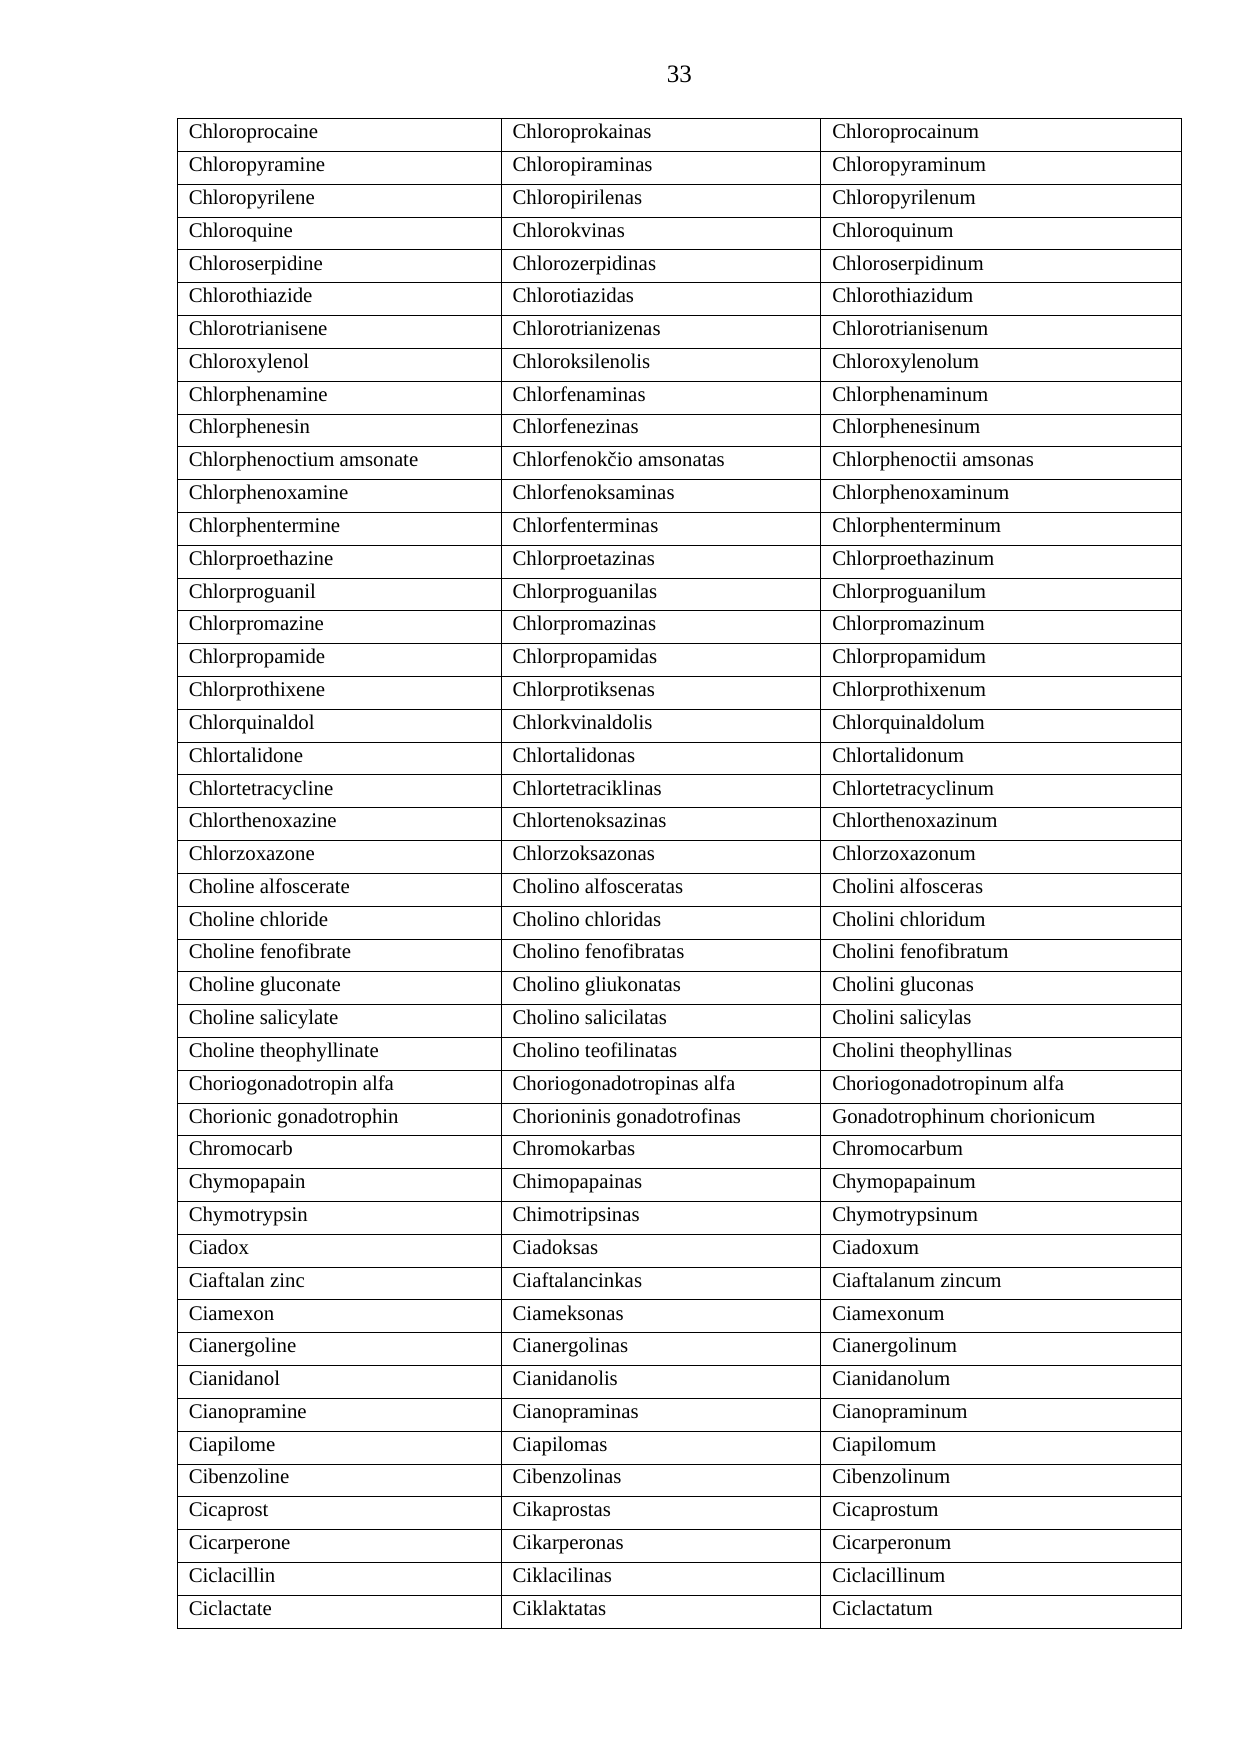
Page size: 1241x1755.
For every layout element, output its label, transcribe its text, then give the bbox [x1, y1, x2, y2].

table_cell Ciklacilinas [502, 1563, 820, 1595]
table_cell Chlorphenterminum [821, 513, 1181, 545]
table_cell Chlorfenezinas [502, 415, 820, 446]
table_cell Chlorproguanilum [821, 579, 1181, 610]
table_cell Cibenzolinum [821, 1465, 1181, 1496]
table_cell Cicaprost [178, 1497, 501, 1529]
table_cell Chlortetracycline [178, 775, 501, 807]
table_cell Chloropyramine [178, 152, 501, 184]
table_cell Chlorokvinas [502, 218, 820, 249]
table_cell Chlorfenoksaminas [502, 480, 820, 512]
table_cell Chlortalidone [178, 743, 501, 774]
table_cell Chloroxylenolum [821, 349, 1181, 381]
table_cell Ciaftalancinkas [502, 1268, 820, 1299]
table_cell Chlorproguanil [178, 579, 501, 610]
table_cell Chlorotiazidas [502, 283, 820, 315]
table_cell Chlorphenesinum [821, 415, 1181, 446]
table_cell Ciaftalan zinc [178, 1268, 501, 1299]
table_cell Gonadotrophinum chorionicum [821, 1104, 1181, 1135]
table_cell Chlorproguanilas [502, 579, 820, 610]
table_cell Chlortetraciklinas [502, 775, 820, 807]
table_cell Cholini salicylas [821, 1005, 1181, 1037]
table_cell Cianergoline [178, 1333, 501, 1365]
table_cell Cholino chloridas [502, 907, 820, 938]
table_cell Ciclactatum [821, 1596, 1181, 1627]
table_cell Cianopramine [178, 1399, 501, 1431]
table_cell Chloroprocaine [178, 119, 501, 151]
table_cell Cikaprostas [502, 1497, 820, 1529]
table_cell Cianergolinas [502, 1333, 820, 1365]
table_cell Chlorfenaminas [502, 382, 820, 413]
table_cell Chlorotrianizenas [502, 316, 820, 348]
table_cell Chlorphenoxaminum [821, 480, 1181, 512]
table_cell Chlorothiazide [178, 283, 501, 315]
table_cell Chlorzoxazone [178, 841, 501, 873]
table_cell Chloroksilenolis [502, 349, 820, 381]
table_cell Cicaprostum [821, 1497, 1181, 1529]
table_cell Chlorpromazinum [821, 611, 1181, 643]
table_cell Ciapilomas [502, 1432, 820, 1463]
table_cell Chlorphenoctii amsonas [821, 447, 1181, 479]
table_cell Chlorprotiksenas [502, 677, 820, 709]
table_cell Cikarperonas [502, 1530, 820, 1562]
table_cell Chlortalidonum [821, 743, 1181, 774]
table_cell Chloroprocainum [821, 119, 1181, 151]
table_cell Chorioninis gonadotrofinas [502, 1104, 820, 1135]
table_cell Cholini chloridum [821, 907, 1181, 938]
table_cell Chlorpropamidas [502, 644, 820, 676]
table_cell Chlorpromazinas [502, 611, 820, 643]
table_cell Chlorprothixenum [821, 677, 1181, 709]
table_cell Ciameksonas [502, 1300, 820, 1332]
table_cell Cianergolinum [821, 1333, 1181, 1365]
table_cell Chymotrypsin [178, 1202, 501, 1234]
table_cell Choline fenofibrate [178, 940, 501, 971]
table_cell Ciadox [178, 1235, 501, 1267]
table_cell Chlorprothixene [178, 677, 501, 709]
table_cell Ciamexonum [821, 1300, 1181, 1332]
table_cell Chymopapainum [821, 1169, 1181, 1201]
table_cell Chlorotrianisene [178, 316, 501, 348]
table_cell Cholini gluconas [821, 972, 1181, 1004]
table_cell Ciapilome [178, 1432, 501, 1463]
table_cell Chlortetracyclinum [821, 775, 1181, 807]
table_cell Chlorthenoxazine [178, 808, 501, 840]
table_cell Chlorzoksazonas [502, 841, 820, 873]
table_cell Cibenzoline [178, 1465, 501, 1496]
table_cell Cholino teofilinatas [502, 1038, 820, 1070]
table_cell Ciapilomum [821, 1432, 1181, 1463]
table_cell Choline gluconate [178, 972, 501, 1004]
table_cell Chlorotrianisenum [821, 316, 1181, 348]
table_cell Chlorproethazinum [821, 546, 1181, 577]
table_cell Chlorpropamide [178, 644, 501, 676]
table_cell Chlorozerpidinas [502, 250, 820, 282]
table_cell Cholini theophyllinas [821, 1038, 1181, 1070]
table_cell Chromocarbum [821, 1136, 1181, 1168]
table_cell Chymopapain [178, 1169, 501, 1201]
table_cell Chlorkvinaldolis [502, 710, 820, 742]
table_cell Chloroxylenol [178, 349, 501, 381]
table_cell Ciclacillin [178, 1563, 501, 1595]
table_cell Chorionic gonadotrophin [178, 1104, 501, 1135]
table_cell Cholino alfosceratas [502, 874, 820, 906]
table_cell Chlorquinaldol [178, 710, 501, 742]
table_cell Choline alfoscerate [178, 874, 501, 906]
table_cell Cianopraminum [821, 1399, 1181, 1431]
table_cell Cibenzolinas [502, 1465, 820, 1496]
table_cell Choline salicylate [178, 1005, 501, 1037]
table_cell Chlorzoxazonum [821, 841, 1181, 873]
table_cell Chloroserpidinum [821, 250, 1181, 282]
table_cell Ciamexon [178, 1300, 501, 1332]
table_cell Chlorquinaldolum [821, 710, 1181, 742]
table_cell Chlortenoksazinas [502, 808, 820, 840]
table_cell Ciclacillinum [821, 1563, 1181, 1595]
table_cell Chromokarbas [502, 1136, 820, 1168]
table_cell Chloropyrilenum [821, 185, 1181, 217]
table_cell Chlorphenesin [178, 415, 501, 446]
table_cell Chloropyraminum [821, 152, 1181, 184]
table_cell Chimotripsinas [502, 1202, 820, 1234]
table_cell Ciklaktatas [502, 1596, 820, 1627]
table_cell Cianopraminas [502, 1399, 820, 1431]
table_cell Chromocarb [178, 1136, 501, 1168]
table_cell Cianidanolum [821, 1366, 1181, 1398]
table_cell Chloroquine [178, 218, 501, 249]
table_cell Cianidanol [178, 1366, 501, 1398]
table_cell Chlorphenamine [178, 382, 501, 413]
table_cell Chloroquinum [821, 218, 1181, 249]
table_cell Cicarperone [178, 1530, 501, 1562]
table_cell Choriogonadotropinum alfa [821, 1071, 1181, 1102]
table_cell Chlorfenterminas [502, 513, 820, 545]
table_cell Ciadoxum [821, 1235, 1181, 1267]
table_cell Chloroserpidine [178, 250, 501, 282]
table_cell Cholini alfosceras [821, 874, 1181, 906]
table_cell Chlorphentermine [178, 513, 501, 545]
table_cell Choline chloride [178, 907, 501, 938]
table_cell Cholino salicilatas [502, 1005, 820, 1037]
table_cell Chlorproethazine [178, 546, 501, 577]
table_cell Chlorpromazine [178, 611, 501, 643]
table_cell Chimopapainas [502, 1169, 820, 1201]
table_cell Chlorfenokčio amsonatas [502, 447, 820, 479]
table_cell Chlortalidonas [502, 743, 820, 774]
table_cell Chloroprokainas [502, 119, 820, 151]
table_cell Choriogonadotropin alfa [178, 1071, 501, 1102]
table_cell Chymotrypsinum [821, 1202, 1181, 1234]
table_cell Ciadoksas [502, 1235, 820, 1267]
table_cell Chloropirilenas [502, 185, 820, 217]
table_cell Cholino gliukonatas [502, 972, 820, 1004]
table_cell Chloropyrilene [178, 185, 501, 217]
table_cell Cholino fenofibratas [502, 940, 820, 971]
table_cell Choriogonadotropinas alfa [502, 1071, 820, 1102]
table_cell Chloropiraminas [502, 152, 820, 184]
table_cell Chlorthenoxazinum [821, 808, 1181, 840]
table_cell Ciaftalanum zincum [821, 1268, 1181, 1299]
table_cell Chlorphenaminum [821, 382, 1181, 413]
table_cell Ciclactate [178, 1596, 501, 1627]
table_cell Choline theophyllinate [178, 1038, 501, 1070]
table_cell Cicarperonum [821, 1530, 1181, 1562]
table_cell Cianidanolis [502, 1366, 820, 1398]
table_cell Chlorphenoxamine [178, 480, 501, 512]
table_cell Chlorphenoctium amsonate [178, 447, 501, 479]
table_cell Cholini fenofibratum [821, 940, 1181, 971]
table_cell Chlorproetazinas [502, 546, 820, 577]
table_cell Chlorothiazidum [821, 283, 1181, 315]
table_cell Chlorpropamidum [821, 644, 1181, 676]
